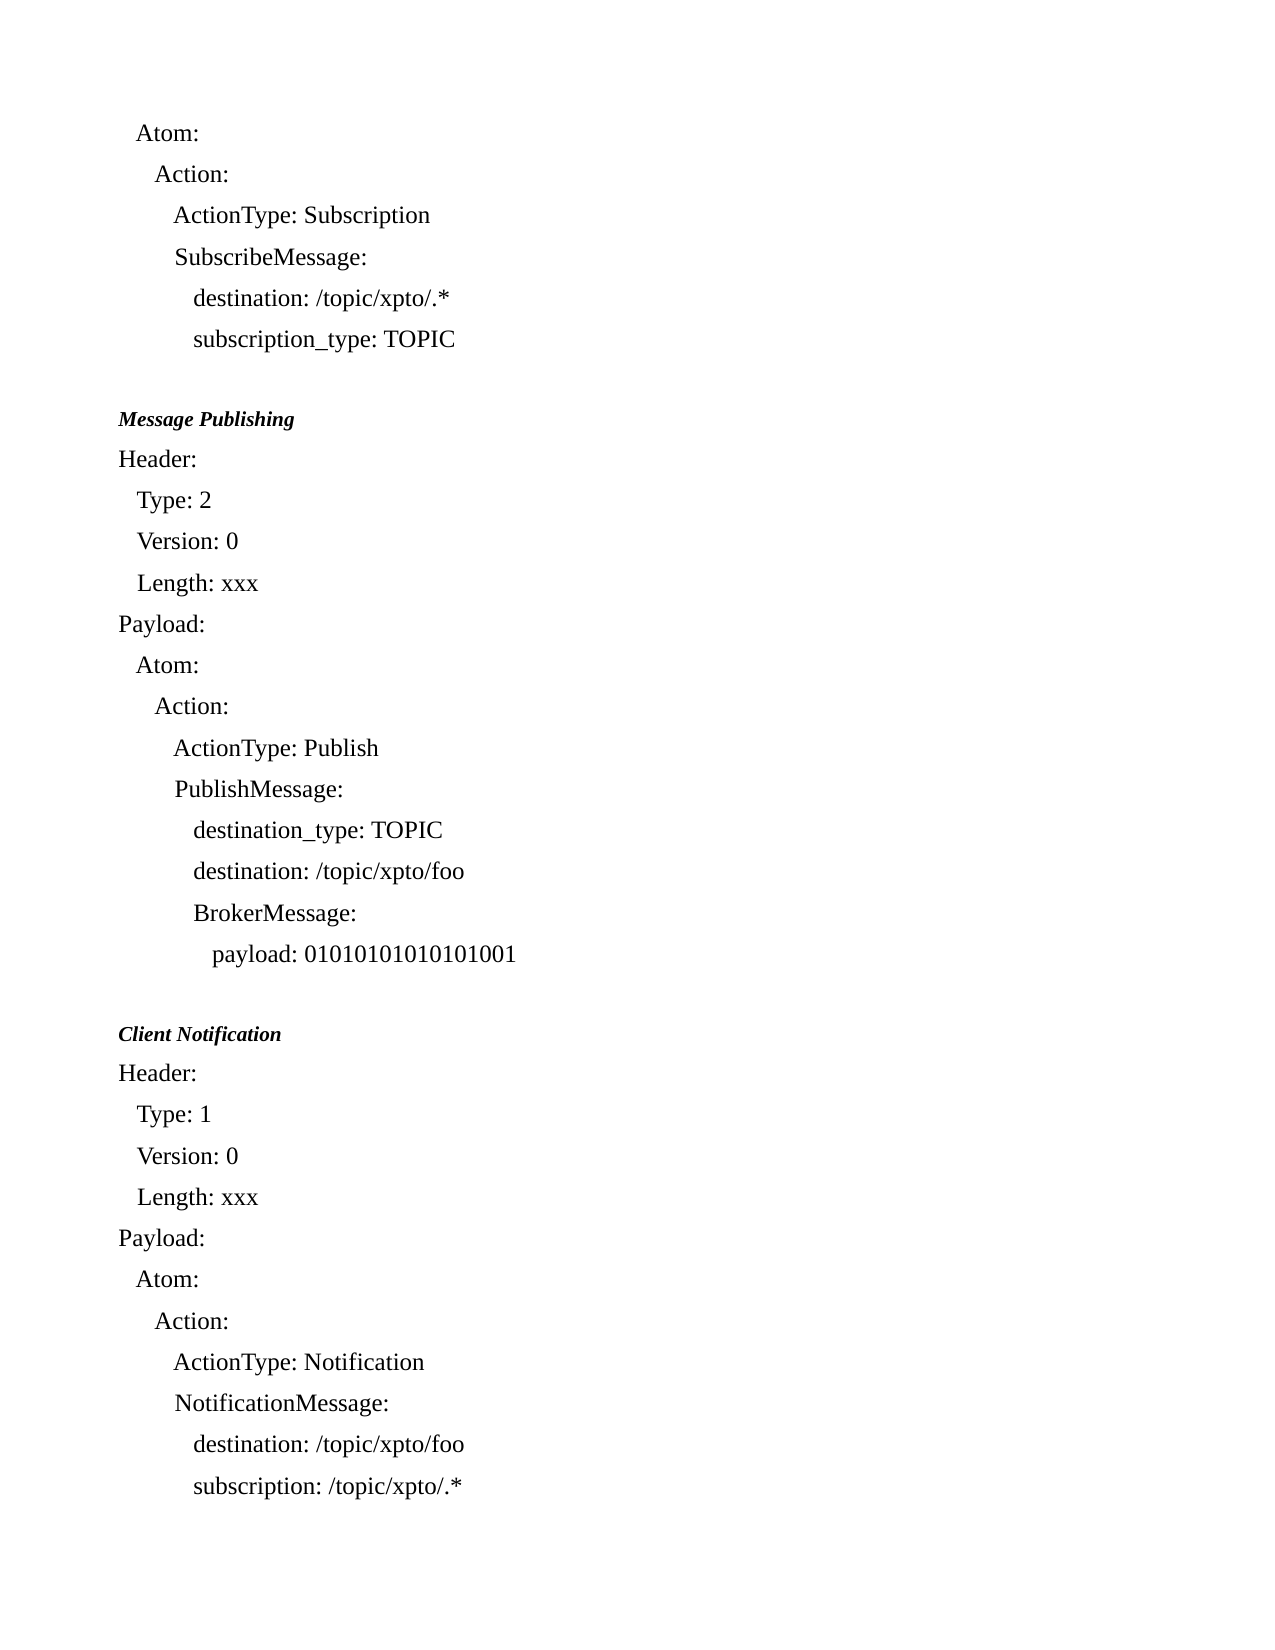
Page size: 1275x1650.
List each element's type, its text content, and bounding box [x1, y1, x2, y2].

text Atom: [118, 118, 1157, 147]
text destination_type: TOPIC [118, 815, 1157, 844]
subtitle Message Publishing [118, 407, 1157, 431]
text Version: 0 [118, 526, 1157, 555]
text ActionType: Notification [118, 1347, 1157, 1376]
text Action: [118, 691, 1157, 720]
text destination: /topic/xpto/.* [118, 283, 1157, 312]
text subscription: /topic/xpto/.* [118, 1471, 1157, 1499]
text Header: [118, 444, 1157, 473]
text destination: /topic/xpto/foo [118, 856, 1157, 885]
text Header: [118, 1058, 1157, 1087]
text Type: 2 [118, 485, 1157, 514]
text Version: 0 [118, 1141, 1157, 1169]
text BrokerMessage: [118, 898, 1157, 926]
text Action: [118, 1306, 1157, 1334]
text Payload: [118, 1223, 1157, 1252]
text Length: xxx [118, 1182, 1157, 1211]
text NotificationMessage: [118, 1388, 1157, 1417]
text Atom: [118, 1264, 1157, 1293]
text subscription_type: TOPIC [118, 324, 1157, 353]
text Length: xxx [118, 568, 1157, 596]
text destination: /topic/xpto/foo [118, 1429, 1157, 1458]
text Action: [118, 159, 1157, 188]
text payload: 01010101010101001 [118, 939, 1157, 968]
subtitle Client Notification [118, 1021, 1157, 1046]
text Type: 1 [118, 1099, 1157, 1128]
text PublishMessage: [118, 774, 1157, 803]
text ActionType: Publish [118, 733, 1157, 761]
text Atom: [118, 650, 1157, 679]
text ActionType: Subscription [118, 201, 1157, 229]
text SubscribeMessage: [118, 242, 1157, 271]
text Payload: [118, 609, 1157, 638]
